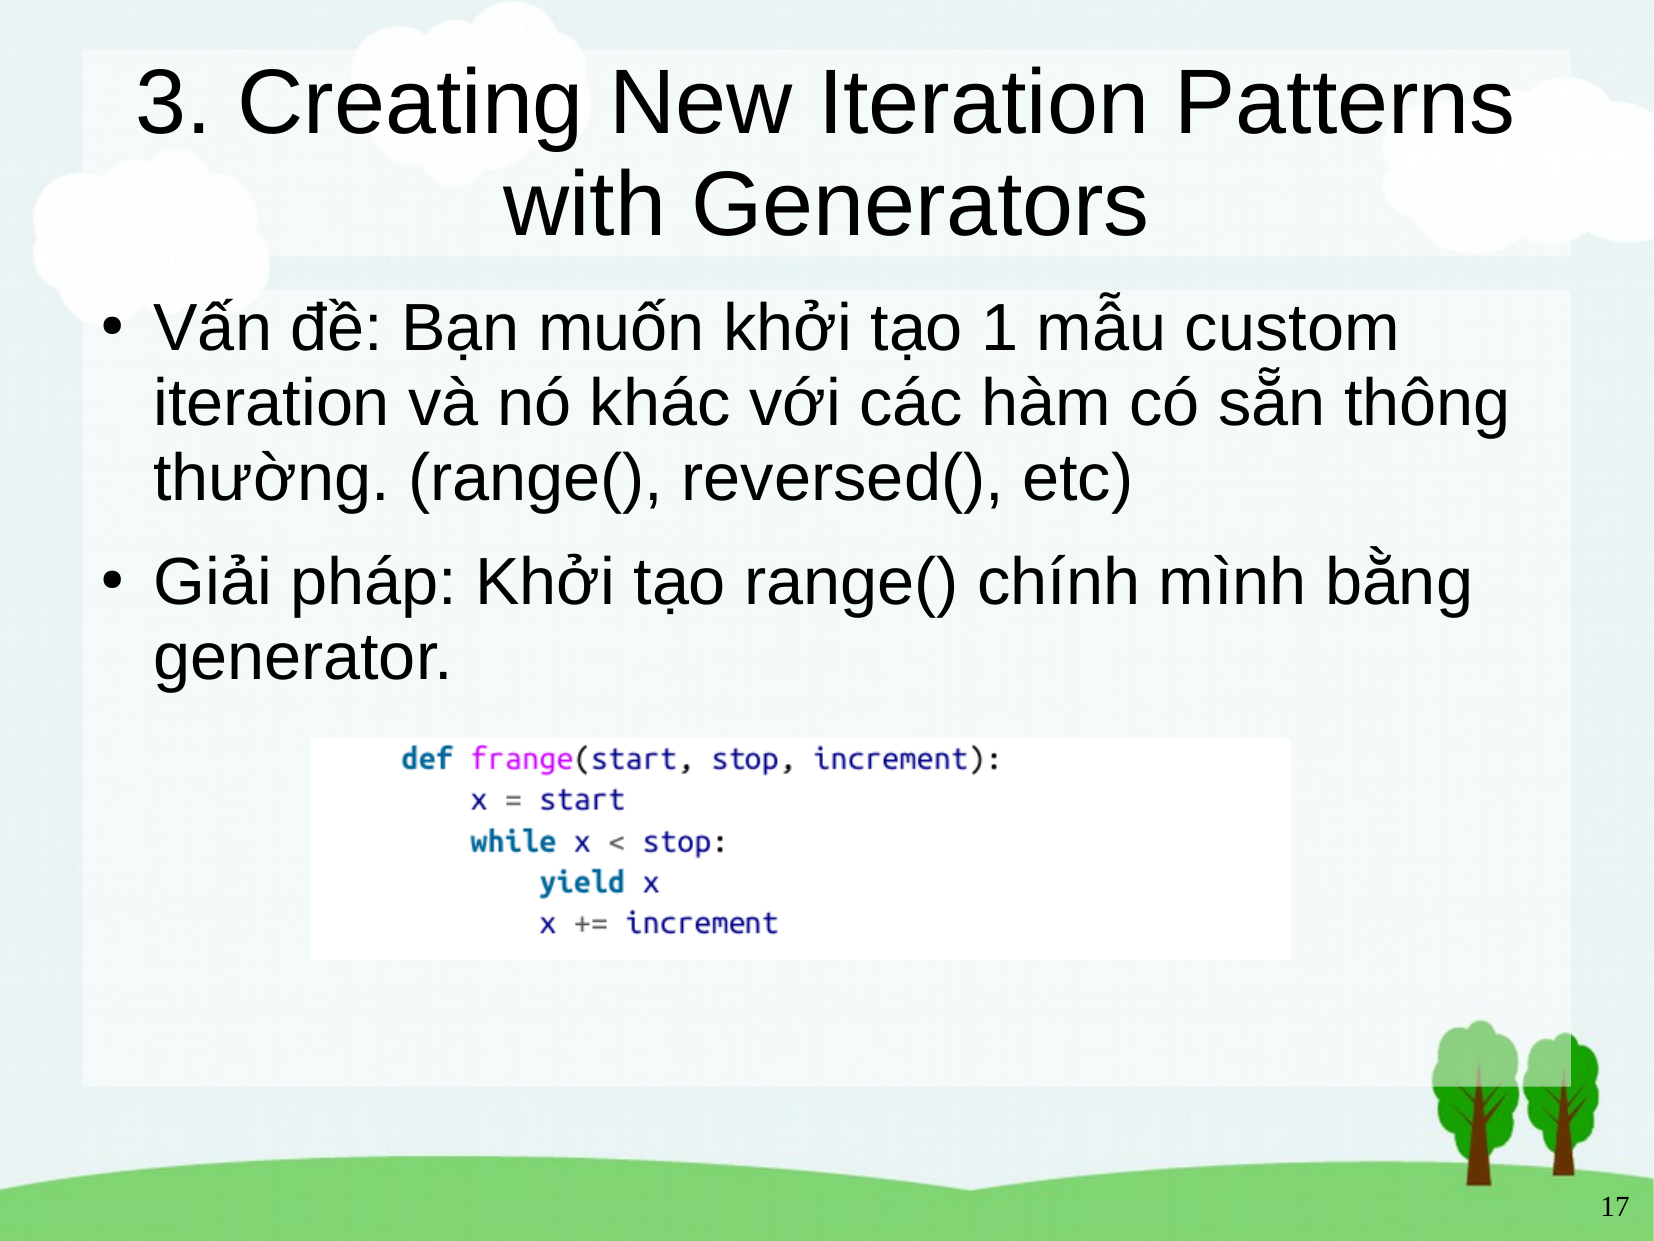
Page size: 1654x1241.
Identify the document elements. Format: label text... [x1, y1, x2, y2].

picture [0, 0, 1654, 1241]
list Vấn đề: Bạn muốn khởi tạo 1 mẫu custom iteration và nó khác với các hàm có sẵn thông thường. (range(), reversed(), etc) Giải pháp: Khởi tạo range() chính mình bằng generator. [82, 290, 1571, 1087]
title 3. Creating New Iteration Patterns with Generators [82, 49, 1571, 257]
